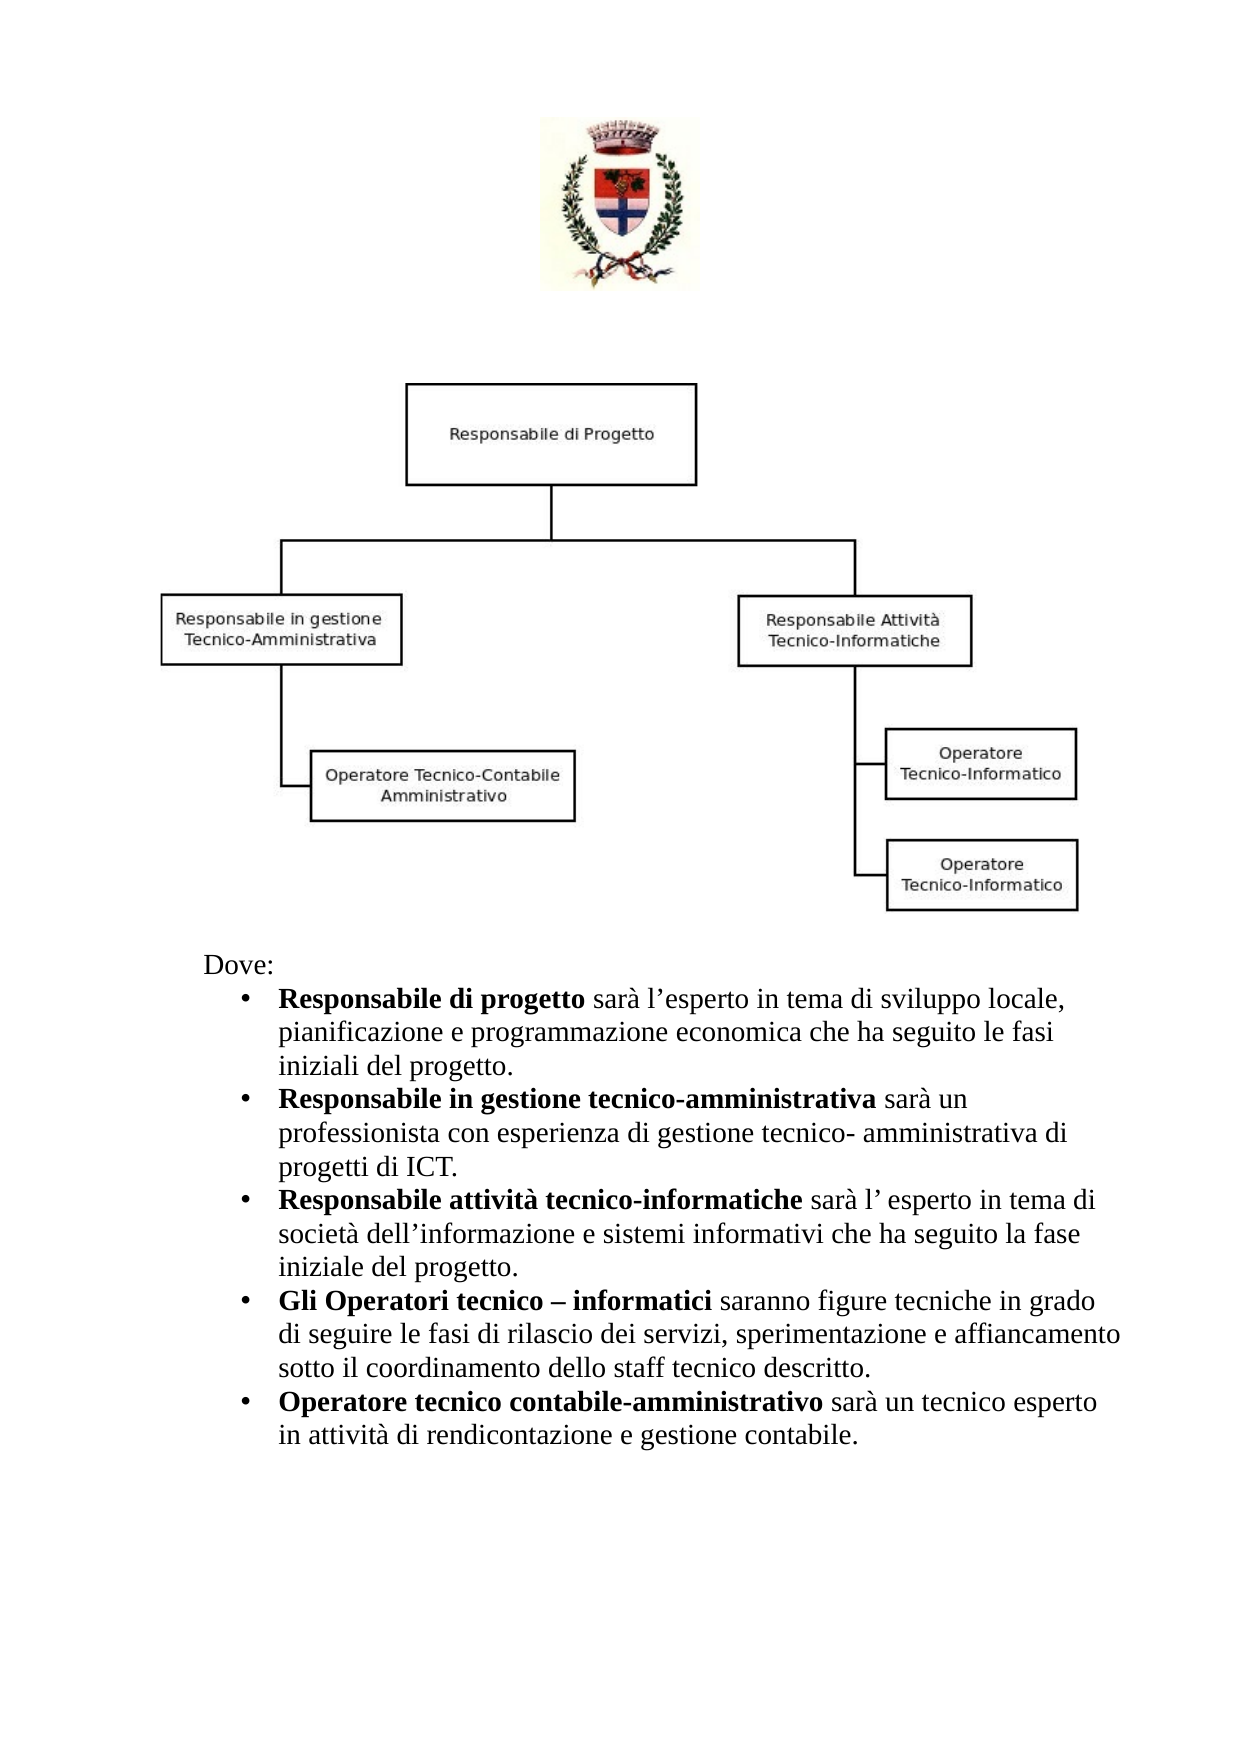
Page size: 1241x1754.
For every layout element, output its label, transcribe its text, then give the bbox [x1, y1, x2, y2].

picture [540, 117, 700, 291]
list Responsabile attività tecnico-informatiche sarà l’ esperto in tema di società dell’informazione e sistemi informativi che ha seguito la fase iniziale del progetto. [241, 1182, 1122, 1283]
text Dove: [203, 947, 1122, 981]
list Responsabile in gestione tecnico-amministrativa sarà un professionista con esperienza di gestione tecnico- amministrativa di progetti di ICT. [241, 1081, 1122, 1182]
picture [160, 383, 1080, 914]
list Operatore tecnico contabile-amministrativo sarà un tecnico esperto in attività di rendicontazione e gestione contabile. [241, 1384, 1122, 1451]
list Responsabile di progetto sarà l’esperto in tema di sviluppo locale, pianificazione e programmazione economica che ha seguito le fasi iniziali del progetto. [241, 981, 1122, 1081]
list Gli Operatori tecnico – informatici saranno figure tecniche in grado di seguire le fasi di rilascio dei servizi, sperimentazione e affiancamento sotto il coordinamento dello staff tecnico descritto. [241, 1283, 1122, 1384]
